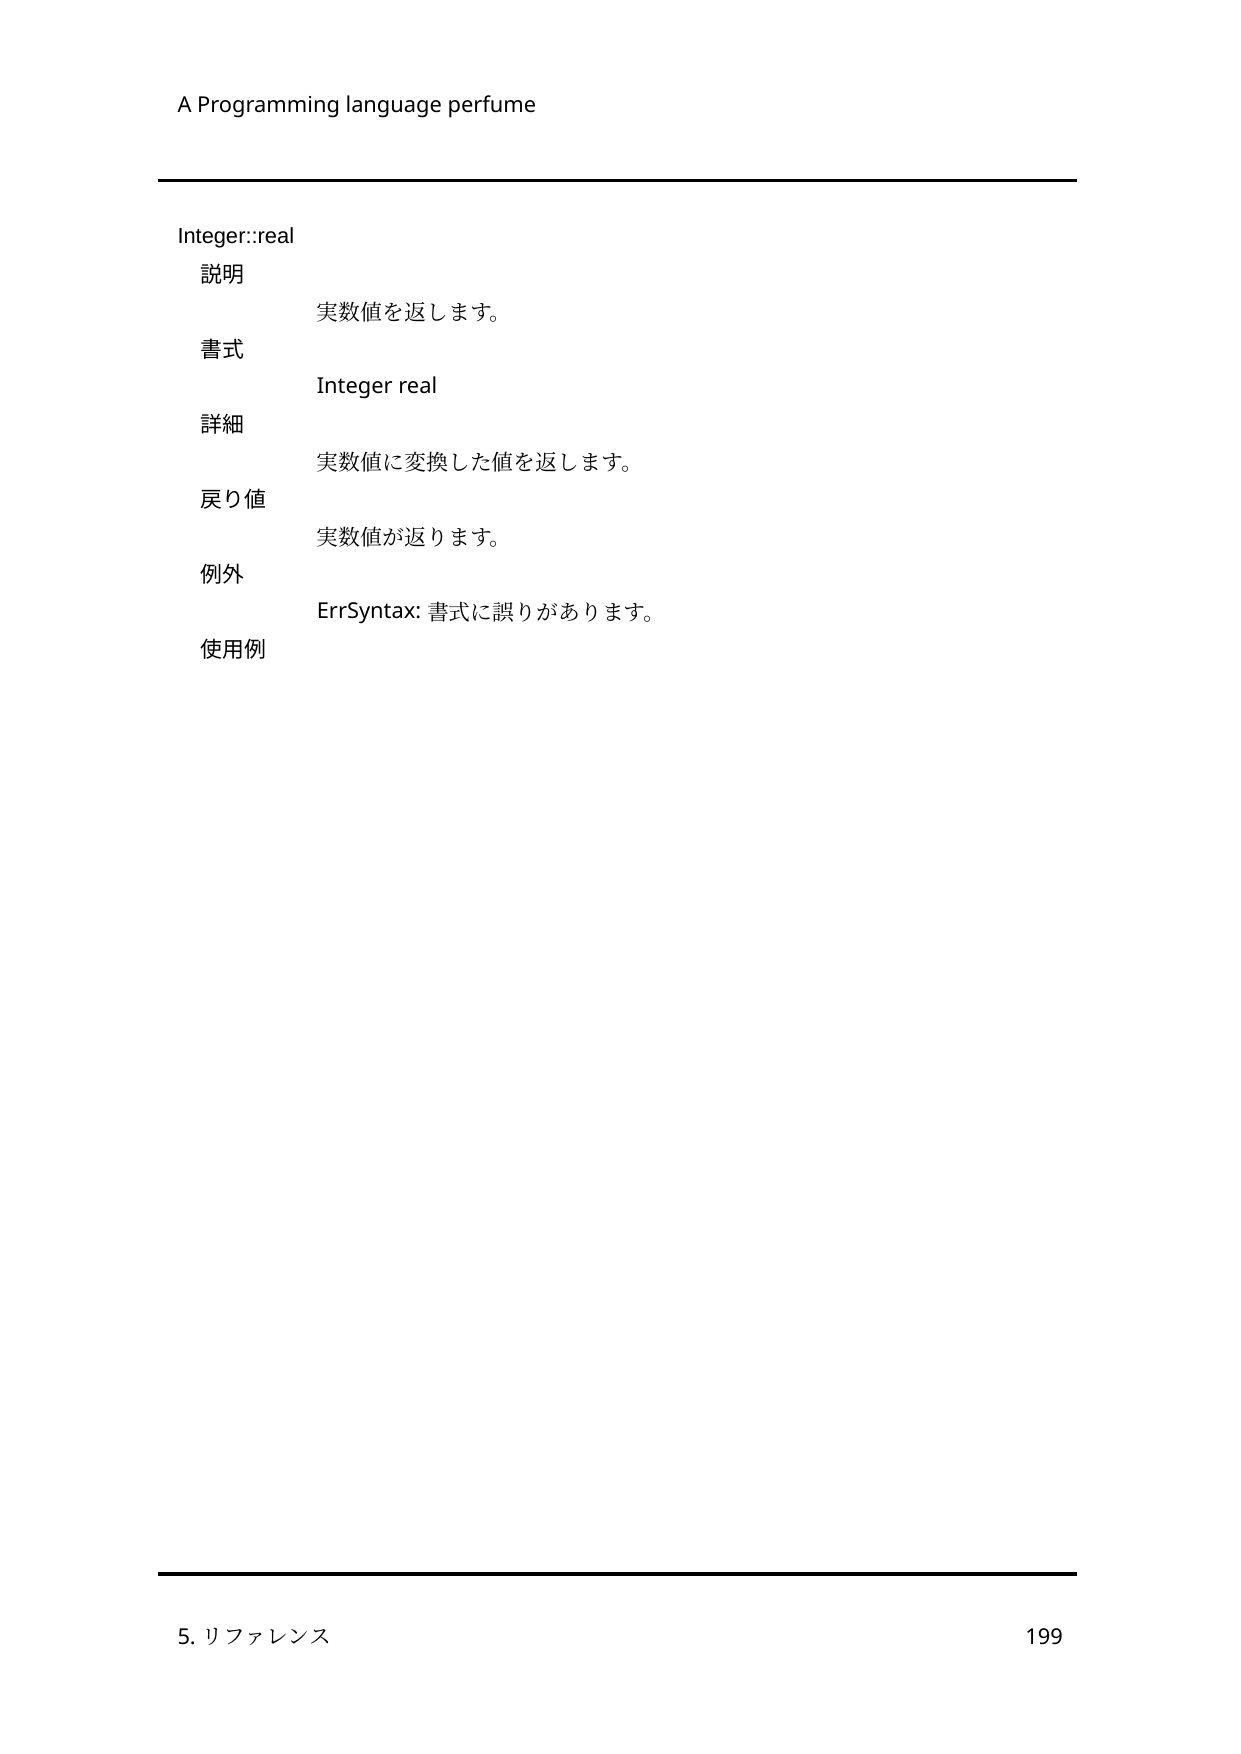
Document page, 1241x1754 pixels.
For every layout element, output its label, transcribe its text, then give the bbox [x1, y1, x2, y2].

subtitle Integer::real [177, 217, 1063, 254]
table_cell 実数値が返ります。 [317, 479, 1063, 554]
table_cell 実数値に変換した値を返します。 [317, 404, 1063, 479]
table_cell 詳細 [200, 404, 317, 479]
table_cell 例外 [200, 554, 317, 629]
table_cell [317, 629, 1063, 704]
table_header 説明 [200, 254, 317, 329]
table_cell 使用例 [200, 629, 317, 704]
table_cell ErrSyntax: 書式に誤りがあります。 [317, 554, 1063, 629]
table_header 実数値を返します。 [317, 254, 1063, 329]
table_cell 書式 [200, 329, 317, 404]
table_cell 戻り値 [200, 479, 317, 554]
table_cell Integer real [317, 329, 1063, 404]
